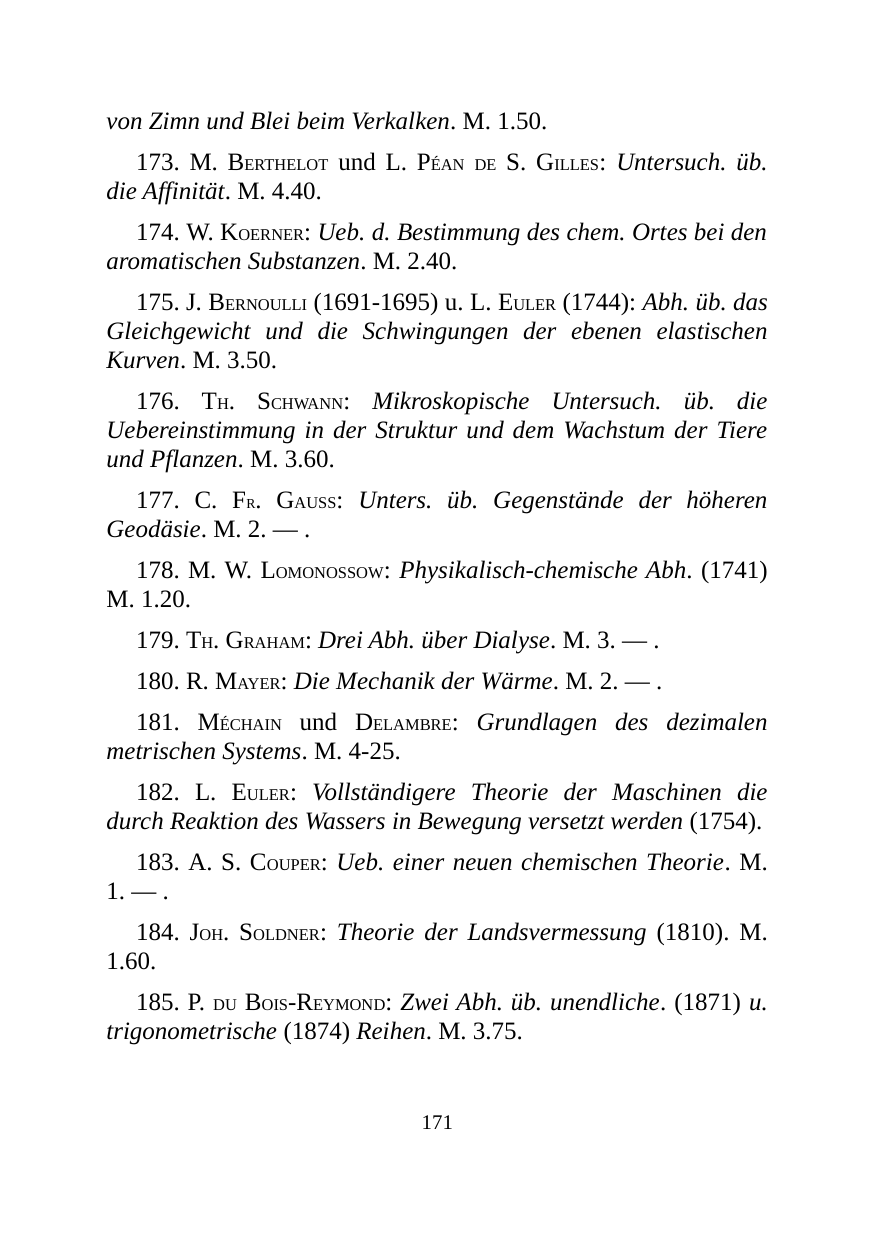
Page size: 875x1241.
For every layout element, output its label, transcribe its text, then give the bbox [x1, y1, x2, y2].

text 178. M. W. Lomonossow: Physikalisch-chemische Abh. (1741) M. 1.20. [106, 555, 768, 612]
text 182. L. Euler: Vollständigere Theorie der Maschinen die durch Reaktion des Wassers in Bewegung versetzt werden (1754). [106, 777, 768, 835]
text 174. W. Koerner: Ueb. d. Bestimmung des chem. Ortes bei den aromatischen Substanzen. M. 2.40. [106, 217, 768, 275]
text 181. Méchain und Delambre: Grundlagen des dezimalen metrischen Systems. M. 4-25. [106, 707, 768, 765]
text 179. Th. Graham: Drei Abh. über Dialyse. M. 3. — . [106, 625, 768, 654]
text 183. A. S. Couper: Ueb. einer neuen chemischen Theorie. M. 1. — . [106, 847, 768, 905]
text von Zimn und Blei beim Verkalken. M. 1.50. [106, 106, 768, 135]
text 180. R. Mayer: Die Mechanik der Wärme. M. 2. — . [106, 666, 768, 695]
text 175. J. Bernoulli (1691-1695) u. L. Euler (1744): Abh. üb. das Gleichgewicht und die Schwingungen der ebenen elastischen Kurven. M. 3.50. [106, 287, 768, 374]
text 184. Joh. Soldner: Theorie der Landsvermessung (1810). M. 1.60. [106, 917, 768, 975]
text 173. M. Berthelot und L. Péan de S. Gilles: Untersuch. üb. die Affinität. M. 4.40. [106, 147, 768, 205]
text 185. P. du Bois-Reymond: Zwei Abh. üb. unendliche. (1871) u. trigonometrische (1874) Reihen. M. 3.75. [106, 987, 768, 1045]
text 177. C. Fr. Gauss: Unters. üb. Gegenstände der höheren Geodäsie. M. 2. — . [106, 485, 768, 542]
text 176. Th. Schwann: Mikroskopische Untersuch. üb. die Uebereinstimmung in der Struktur und dem Wachstum der Tiere und Pflanzen. M. 3.60. [106, 386, 768, 472]
